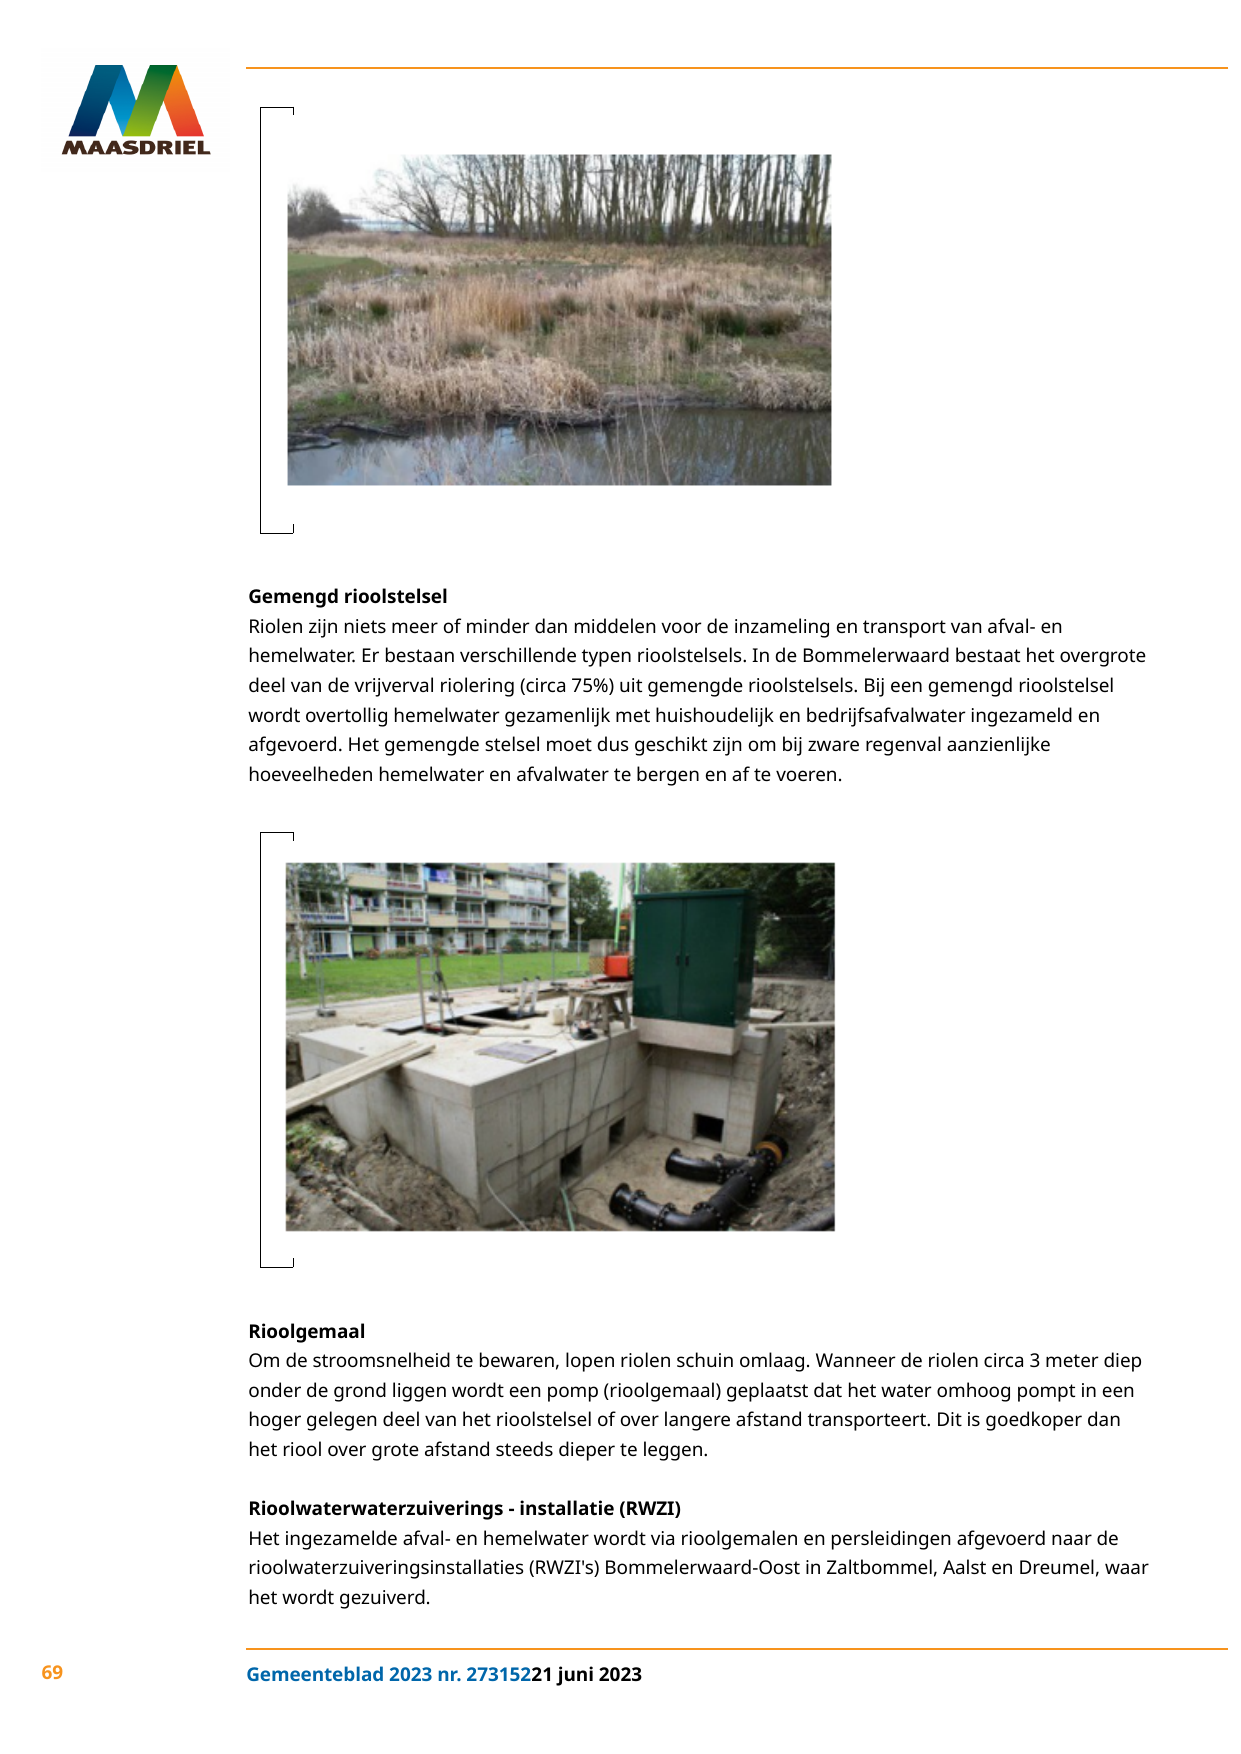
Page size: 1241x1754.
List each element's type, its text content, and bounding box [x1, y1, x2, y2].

text Rioolgemaal [248, 1318, 1152, 1344]
picture [268, 841, 860, 1258]
text Gemengd rioolstelsel [248, 583, 1152, 609]
picture [268, 115, 860, 524]
text Om de stroomsnelheid te bewaren, lopen riolen schuin omlaag. Wanneer de riolen circa 3 meter diep onder de grond liggen wordt een pomp (rioolgemaal) geplaatst dat het water omhoog pompt in een hoger gelegen deel van het rioolstelsel of over langere afstand transporteert. Dit is goedkoper dan het riool over grote afstand steeds dieper te leggen. [248, 1347, 1152, 1462]
text Riolen zijn niets meer of minder dan middelen voor de inzameling en transport van afval- en hemelwater. Er bestaan verschillende typen rioolstelsels. In de Bommelerwaard bestaat het overgrote deel van de vrijverval riolering (circa 75%) uit gemengde rioolstelsels. Bij een gemengd rioolstelsel wordt overtollig hemelwater gezamenlijk met huishoudelijk en bedrijfsafvalwater ingezameld en afgevoerd. Het gemengde stelsel moet dus geschikt zijn om bij zware regenval aanzienlijke hoeveelheden hemelwater en afvalwater te bergen en af te voeren. [248, 613, 1152, 787]
picture [41, 47, 231, 172]
text Het ingezamelde afval- en hemelwater wordt via rioolgemalen en persleidingen afgevoerd naar de rioolwaterzuiveringsinstallaties (RWZI's) Bommelerwaard-Oost in Zaltbommel, Aalst en Dreumel, waar het wordt gezuiverd. [248, 1525, 1152, 1610]
text Rioolwaterwaterzuiverings - installatie (RWZI) [248, 1495, 1152, 1521]
